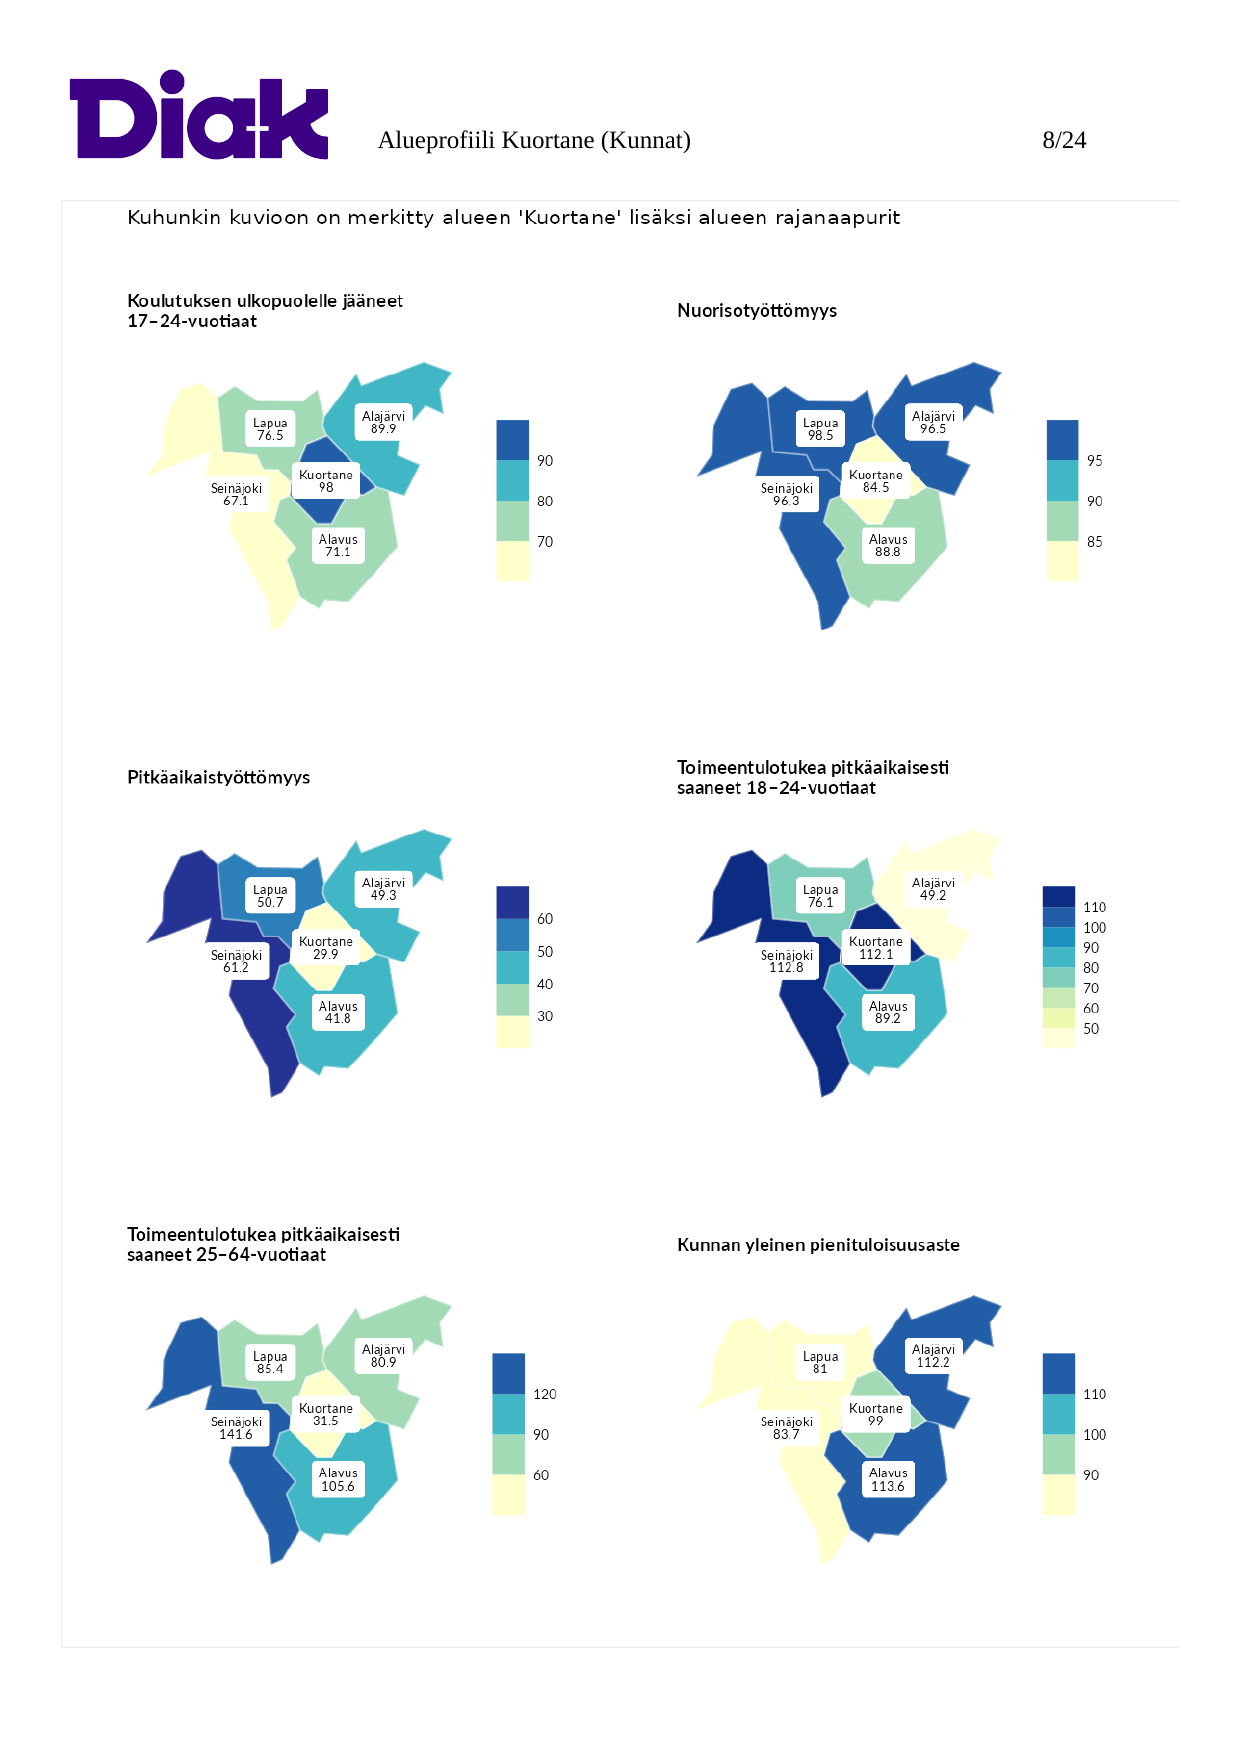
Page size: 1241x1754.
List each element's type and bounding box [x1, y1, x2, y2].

picture [61, 196, 1179, 1651]
